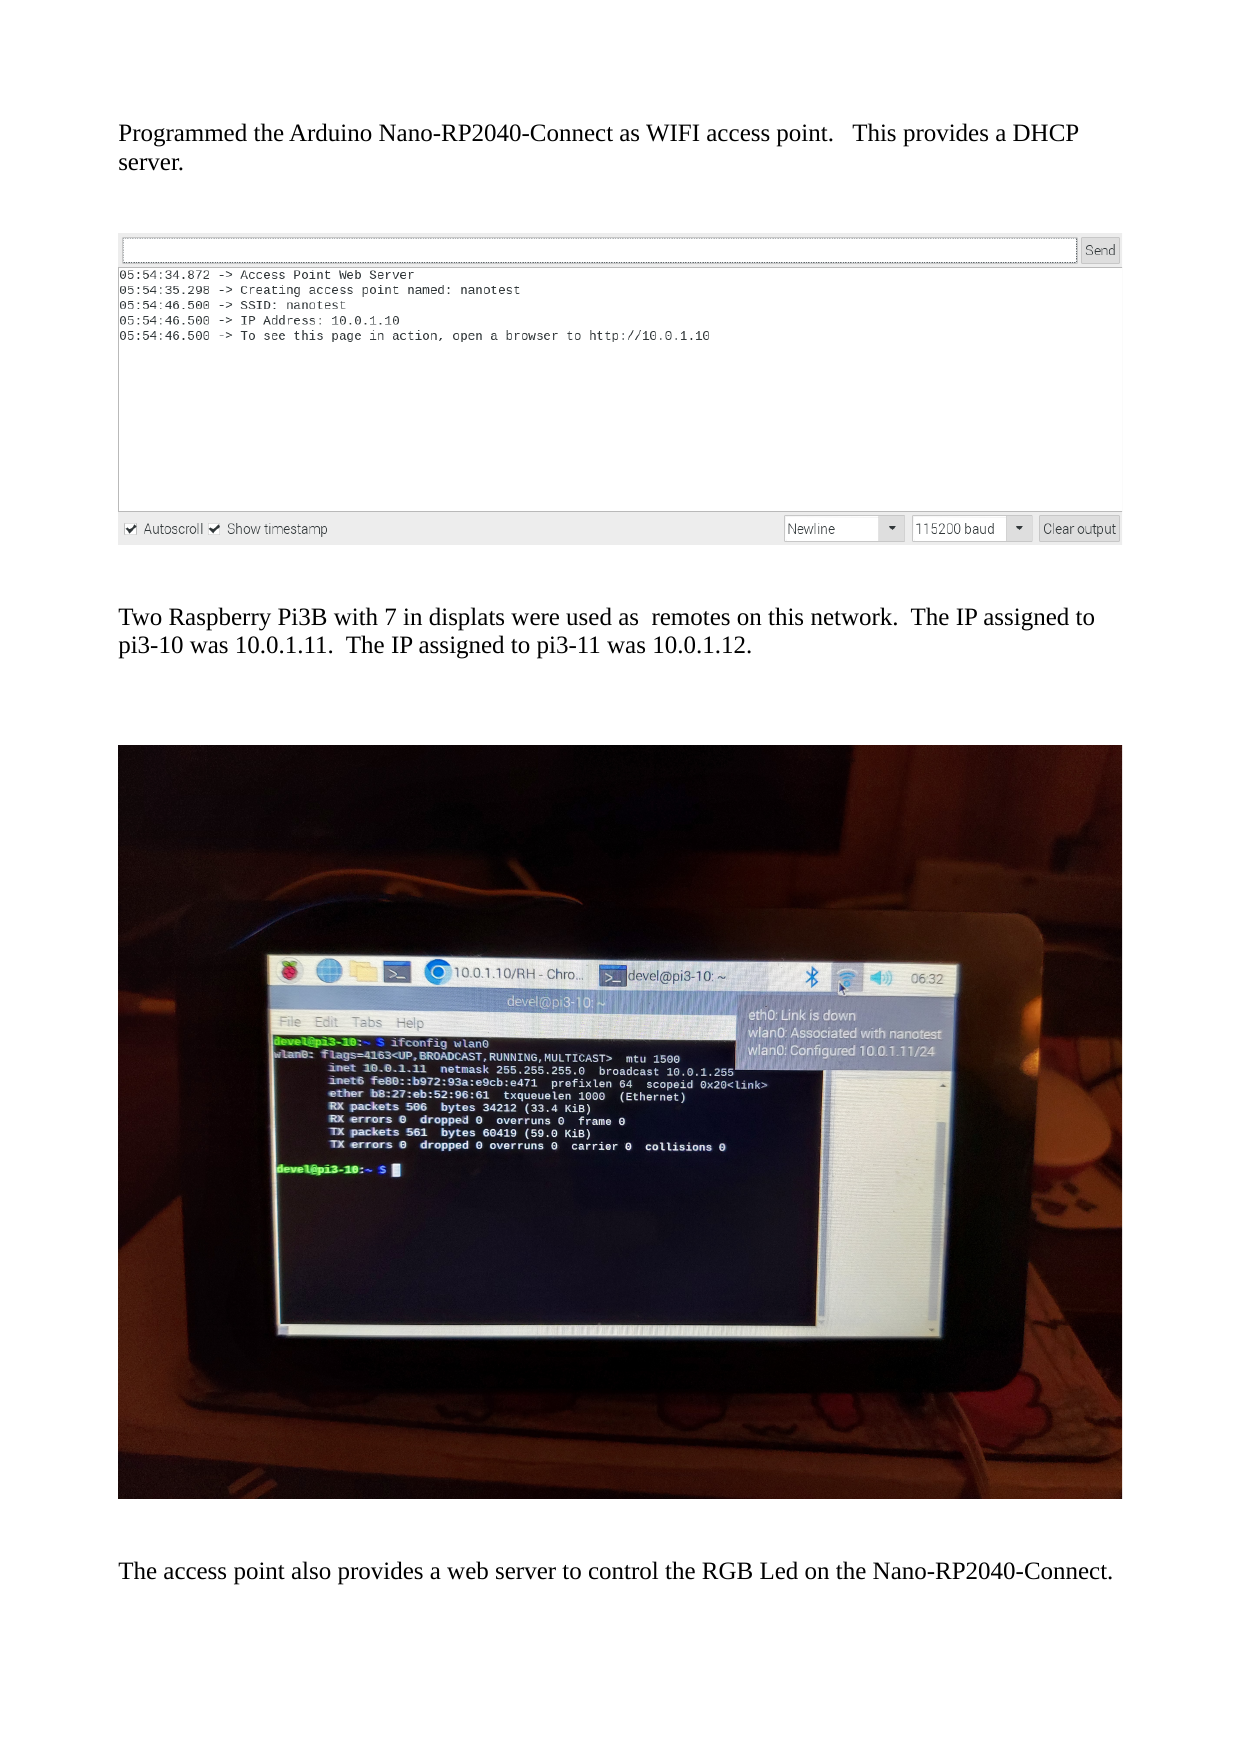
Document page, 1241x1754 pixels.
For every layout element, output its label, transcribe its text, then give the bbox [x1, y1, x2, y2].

text Two Raspberry Pi3B with 7 in displats were used as remotes on this network. The IP assigned to pi3-10 was 10.0.1.11. The IP assigned to pi3-11 was 10.0.1.12. [118, 602, 1122, 659]
picture [118, 233, 1123, 545]
text Programmed the Arduino Nano-RP2040-Connect as WIFI access point. This provides a DHCP server. [118, 118, 1122, 176]
text The access point also provides a web server to control the RGB Led on the Nano-RP2040-Connect. [118, 1556, 1122, 1584]
picture [118, 745, 1123, 1499]
